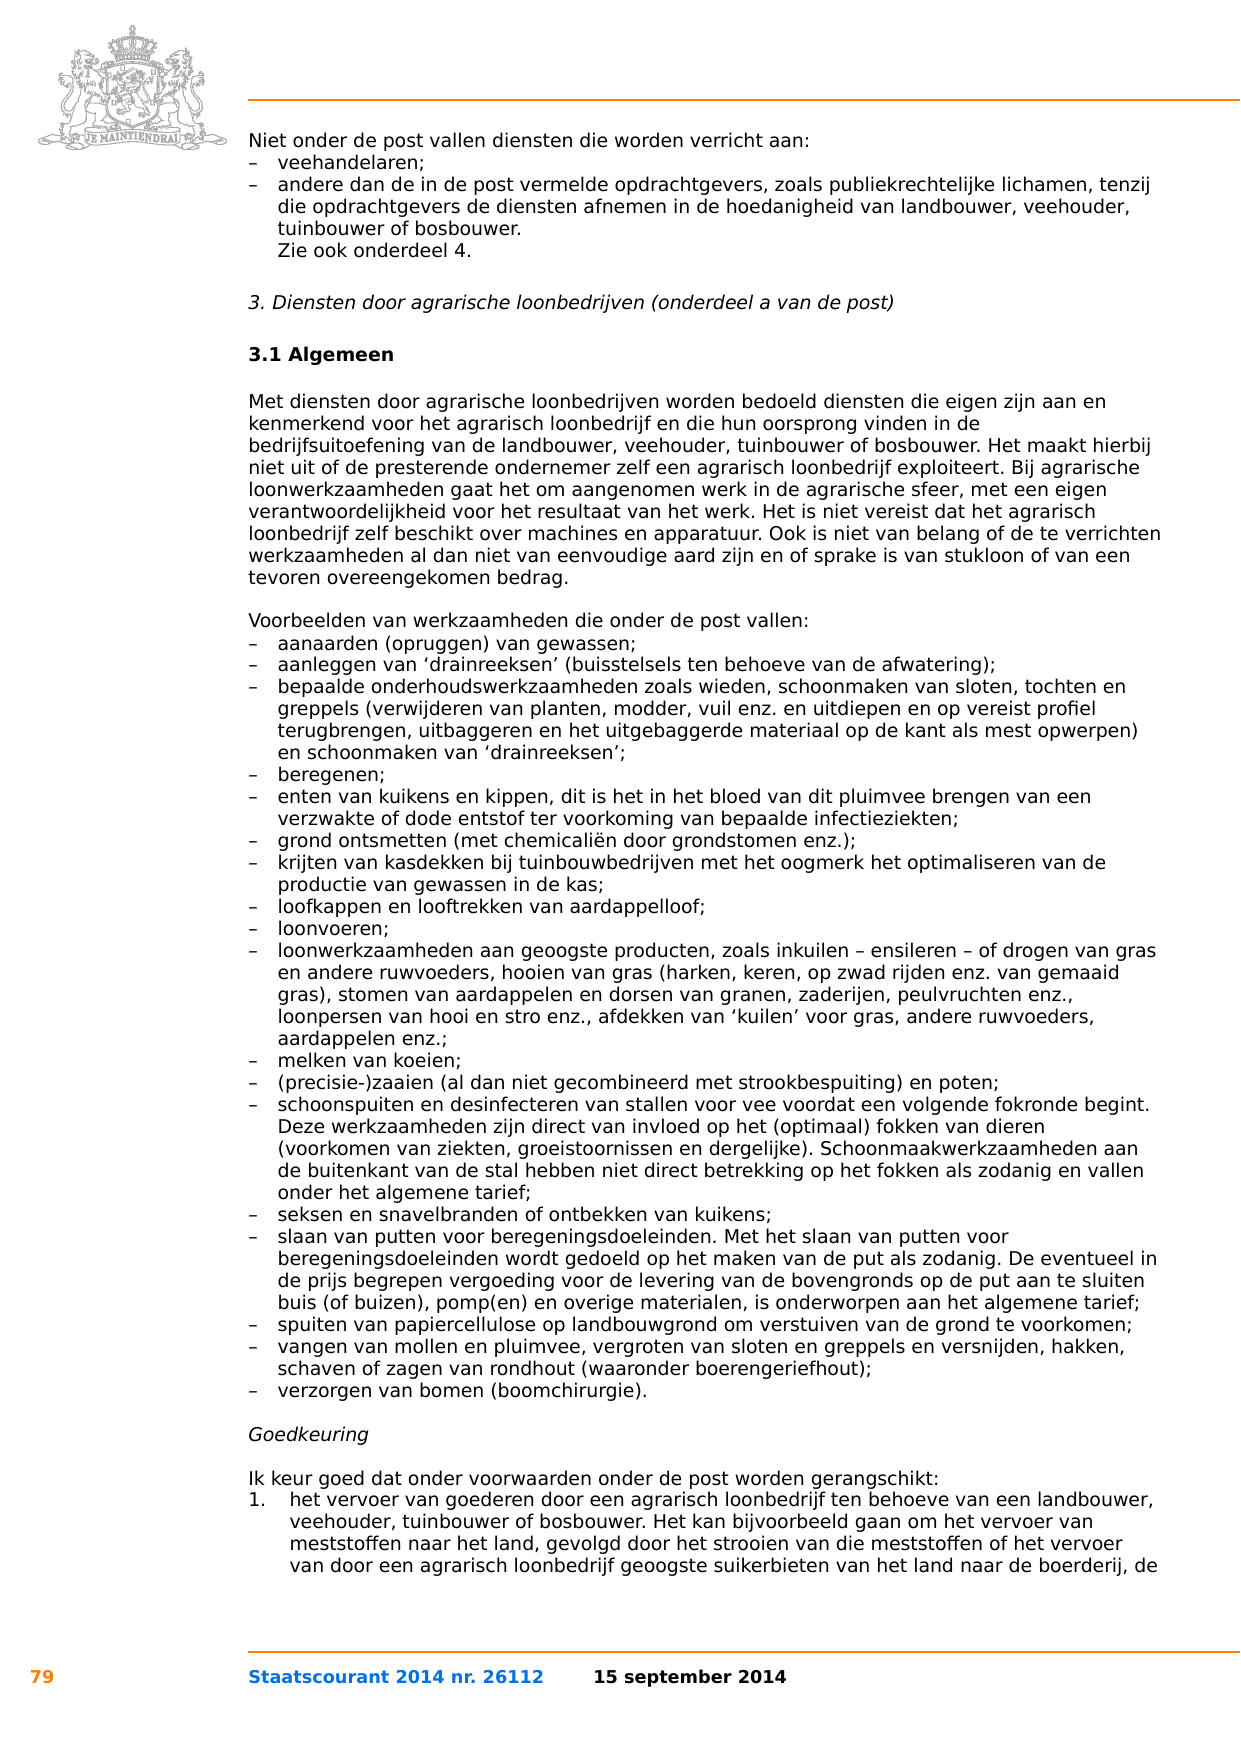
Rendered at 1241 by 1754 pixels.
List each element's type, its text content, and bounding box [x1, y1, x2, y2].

text Voorbeelden van werkzaamheden die onder de post vallen: [248, 610, 1163, 632]
text – andere dan de in de post vermelde opdrachtgevers, zoals publiekrechtelijke lichamen, tenzij die opdrachtgevers de diensten afnemen in de hoedanigheid van landbouwer, veehouder, tuinbouwer of bosbouwer. [248, 174, 1163, 240]
text – loofkappen en looftrekken van aardappelloof; [248, 896, 1163, 918]
text – aanaarden (opruggen) van gewassen; [248, 632, 1163, 654]
text 1. het vervoer van goederen door een agrarisch loonbedrijf ten behoeve van een landbouwer, veehouder, tuinbouwer of bosbouwer. Het kan bijvoorbeeld gaan om het vervoer van meststoffen naar het land, gevolgd door het strooien van die meststoffen of het vervoer van door een agrarisch loonbedrijf geoogste suikerbieten van het land naar de boerderij, de [248, 1489, 1163, 1577]
subtitle 3. Diensten door agrarische loonbedrijven (onderdeel a van de post) [248, 292, 1163, 314]
text – loonvoeren; [248, 918, 1163, 940]
text Zie ook onderdeel 4. [277, 240, 1163, 262]
text – enten van kuikens en kippen, dit is het in het bloed van dit pluimvee brengen van een verzwakte of dode entstof ter voorkoming van bepaalde infectieziekten; [248, 786, 1163, 830]
text – schoonspuiten en desinfecteren van stallen voor vee voordat een volgende fokronde begint. Deze werkzaamheden zijn direct van invloed op het (optimaal) fokken van dieren (voorkomen van ziekten, groeistoornissen en dergelijke). Schoonmaakwerkzaamheden aan de buitenkant van de stal hebben niet direct betrekking op het fokken als zodanig en vallen onder het algemene tarief; [248, 1094, 1163, 1204]
text – verzorgen van bomen (boomchirurgie). [248, 1380, 1163, 1402]
text – spuiten van papiercellulose op landbouwgrond om verstuiven van de grond te voorkomen; [248, 1314, 1163, 1336]
text – beregenen; [248, 764, 1163, 786]
text – grond ontsmetten (met chemicaliën door grondstomen enz.); [248, 830, 1163, 852]
text – bepaalde onderhoudswerkzaamheden zoals wieden, schoonmaken van sloten, tochten en greppels (verwijderen van planten, modder, vuil enz. en uitdiepen en op vereist profiel terugbrengen, uitbaggeren en het uitgebaggerde materiaal op de kant als mest opwerpen) en schoonmaken van ‘drainreeksen’; [248, 676, 1163, 764]
text – loonwerkzaamheden aan geoogste producten, zoals inkuilen – ensileren – of drogen van gras en andere ruwvoeders, hooien van gras (harken, keren, op zwad rijden enz. van gemaaid gras), stomen van aardappelen en dorsen van granen, zaderijen, peulvruchten enz., loonpersen van hooi en stro enz., afdekken van ‘kuilen’ voor gras, andere ruwvoeders, aardappelen enz.; [248, 940, 1163, 1050]
text – (precisie-)zaaien (al dan niet gecombineerd met strookbespuiting) en poten; [248, 1072, 1163, 1094]
text – krijten van kasdekken bij tuinbouwbedrijven met het oogmerk het optimaliseren van de productie van gewassen in de kas; [248, 852, 1163, 896]
text – veehandelaren; [248, 152, 1163, 174]
text – seksen en snavelbranden of ontbekken van kuikens; [248, 1204, 1163, 1226]
subtitle Goedkeuring [248, 1423, 1163, 1446]
text Ik keur goed dat onder voorwaarden onder de post worden gerangschikt: [248, 1467, 1163, 1489]
text – aanleggen van ‘drainreeksen’ (buisstelsels ten behoeve van de afwatering); [248, 654, 1163, 676]
subtitle 3.1 Algemeen [248, 344, 1163, 366]
text Niet onder de post vallen diensten die worden verricht aan: [248, 130, 1163, 152]
text – vangen van mollen en pluimvee, vergroten van sloten en greppels en versnijden, hakken, schaven of zagen van rondhout (waaronder boerengeriefhout); [248, 1336, 1163, 1380]
text – melken van koeien; [248, 1050, 1163, 1072]
text – slaan van putten voor beregeningsdoeleinden. Met het slaan van putten voor beregeningsdoeleinden wordt gedoeld op het maken van de put als zodanig. De eventueel in de prijs begrepen vergoeding voor de levering van de bovengronds op de put aan te sluiten buis (of buizen), pomp(en) en overige materialen, is onderworpen aan het algemene tarief; [248, 1226, 1163, 1314]
picture [38, 25, 227, 150]
text Met diensten door agrarische loonbedrijven worden bedoeld diensten die eigen zijn aan en kenmerkend voor het agrarisch loonbedrijf en die hun oorsprong vinden in de bedrijfsuitoefening van de landbouwer, veehouder, tuinbouwer of bosbouwer. Het maakt hierbij niet uit of de presterende ondernemer zelf een agrarisch loonbedrijf exploiteert. Bij agrarische loonwerkzaamheden gaat het om aangenomen werk in de agrarische sfeer, met een eigen verantwoordelijkheid voor het resultaat van het werk. Het is niet vereist dat het agrarisch loonbedrijf zelf beschikt over machines en apparatuur. Ook is niet van belang of de te verrichten werkzaamheden al dan niet van eenvoudige aard zijn en of sprake is van stukloon of van een tevoren overeengekomen bedrag. [248, 391, 1163, 588]
